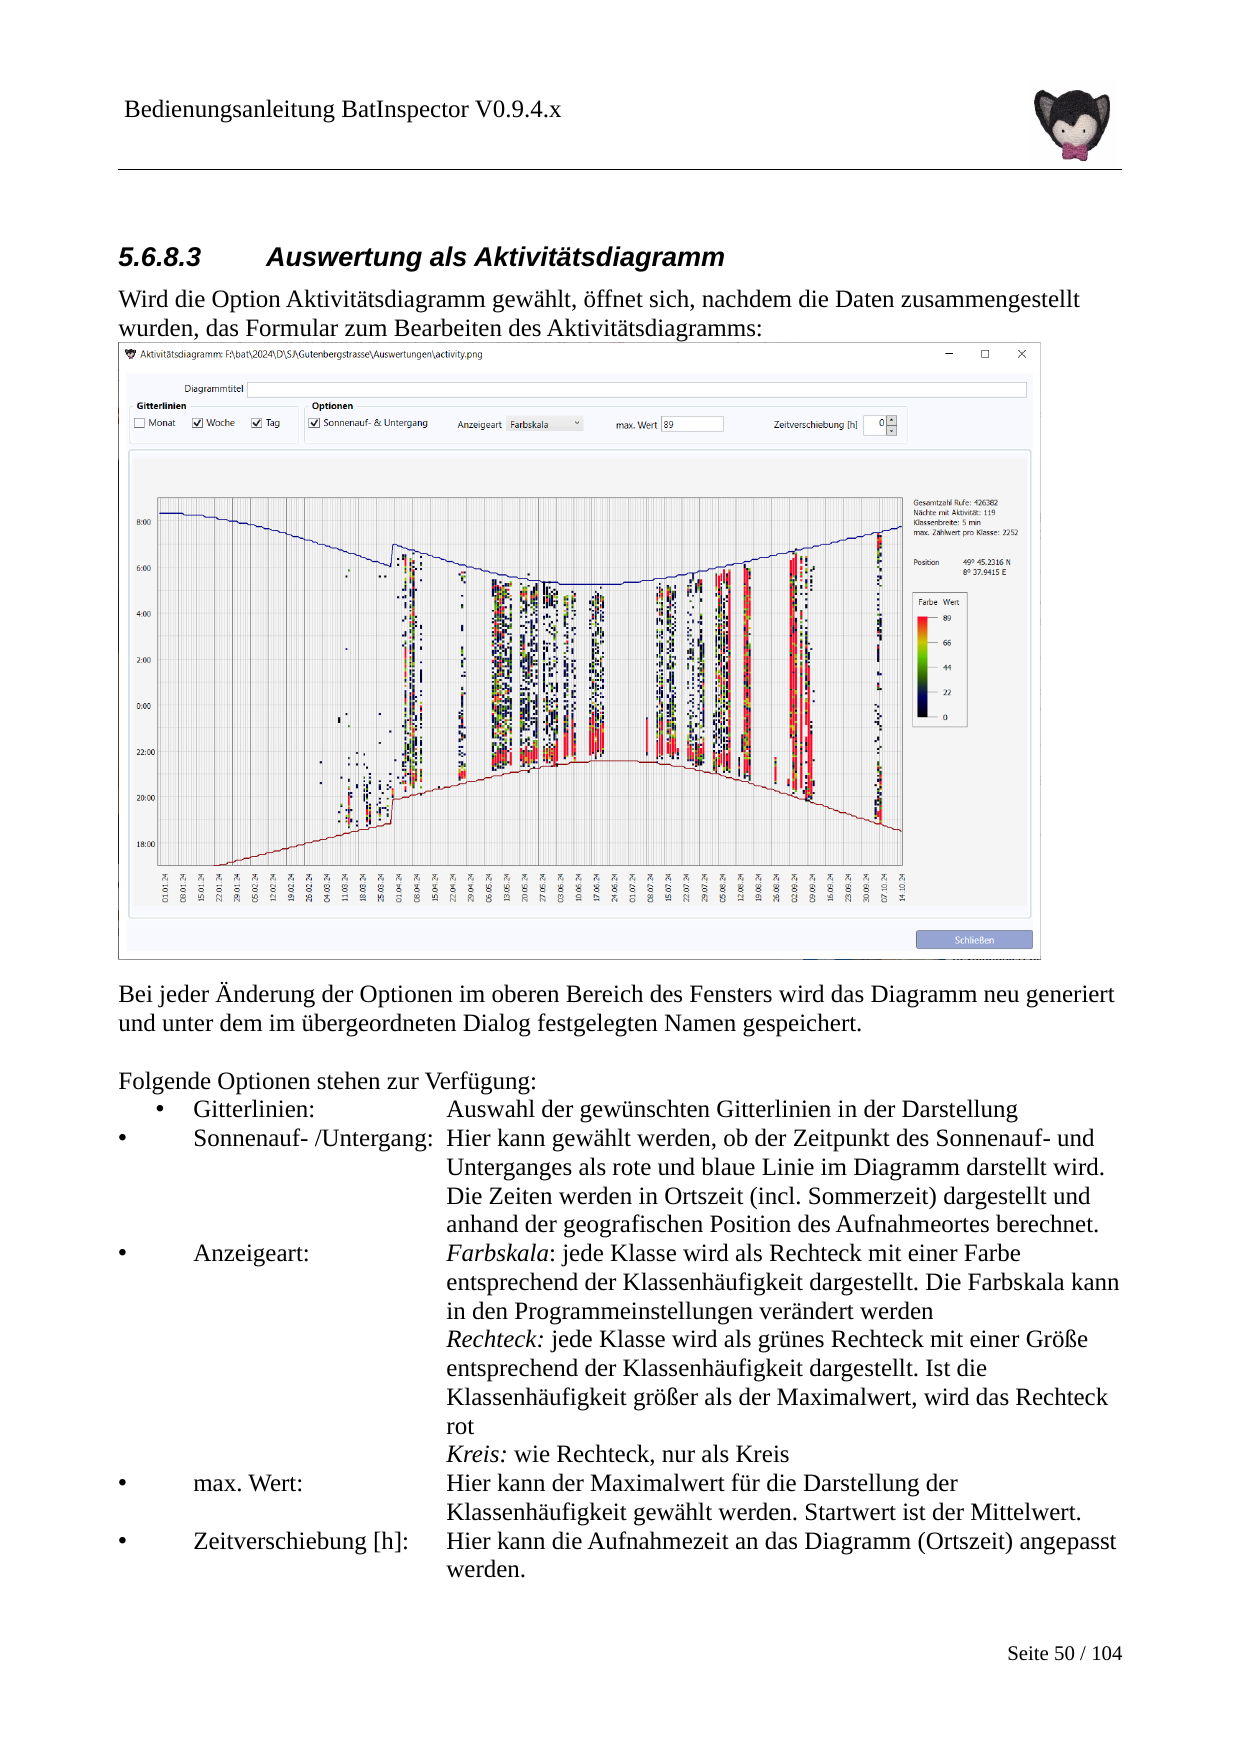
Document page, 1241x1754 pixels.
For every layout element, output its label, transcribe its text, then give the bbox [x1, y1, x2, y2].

text Folgende Optionen stehen zur Verfügung: [118, 1066, 1122, 1094]
list Zeitverschiebung [h]: Hier kann die Aufnahmezeit an das Diagramm (Ortszeit) angepasst werden. [118, 1526, 1122, 1583]
text Bei jeder Änderung der Optionen im oberen Bereich des Fensters wird das Diagramm neu generiert und unter dem im übergeordneten Dialog festgelegten Namen gespeichert. [118, 979, 1122, 1037]
list Sonnenauf- /Untergang: Hier kann gewählt werden, ob der Zeitpunkt des Sonnenauf- und Unterganges als rote und blaue Linie im Diagramm darstellt wird. Die Zeiten werden in Ortszeit (incl. Sommerzeit) dargestellt und anhand der geografischen Position des Aufnahmeortes berechnet. [118, 1123, 1122, 1238]
list max. Wert: Hier kann der Maximalwert für die Darstellung der Klassenhäufigkeit gewählt werden. Startwert ist der Mittelwert. [118, 1468, 1122, 1526]
subtitle Auswertung als Aktivitätsdiagramm [118, 241, 1122, 272]
list Gitterlinien: Auswahl der gewünschten Gitterlinien in der Darstellung [156, 1094, 1122, 1123]
picture [118, 342, 1041, 960]
list Anzeigeart: Farbskala: jede Klasse wird als Rechteck mit einer Farbe entsprechend der Klassenhäufigkeit dargestellt. Die Farbskala kann in den Programmeinstellungen verändert werden Rechteck: jede Klasse wird als grünes Rechteck mit einer Größe entsprechend der Klassenhäufigkeit dargestellt. Ist die Klassenhäufigkeit größer als der Maximalwert, wird das Rechteck rot [118, 1238, 1122, 1439]
picture [1030, 80, 1119, 169]
text Wird die Option Aktivitätsdiagramm gewählt, öffnet sich, nachdem die Daten zusammengestellt wurden, das Formular zum Bearbeiten des Aktivitätsdiagramms: [118, 284, 1122, 979]
list Kreis: wie Rechteck, nur als Kreis [118, 1439, 1122, 1468]
